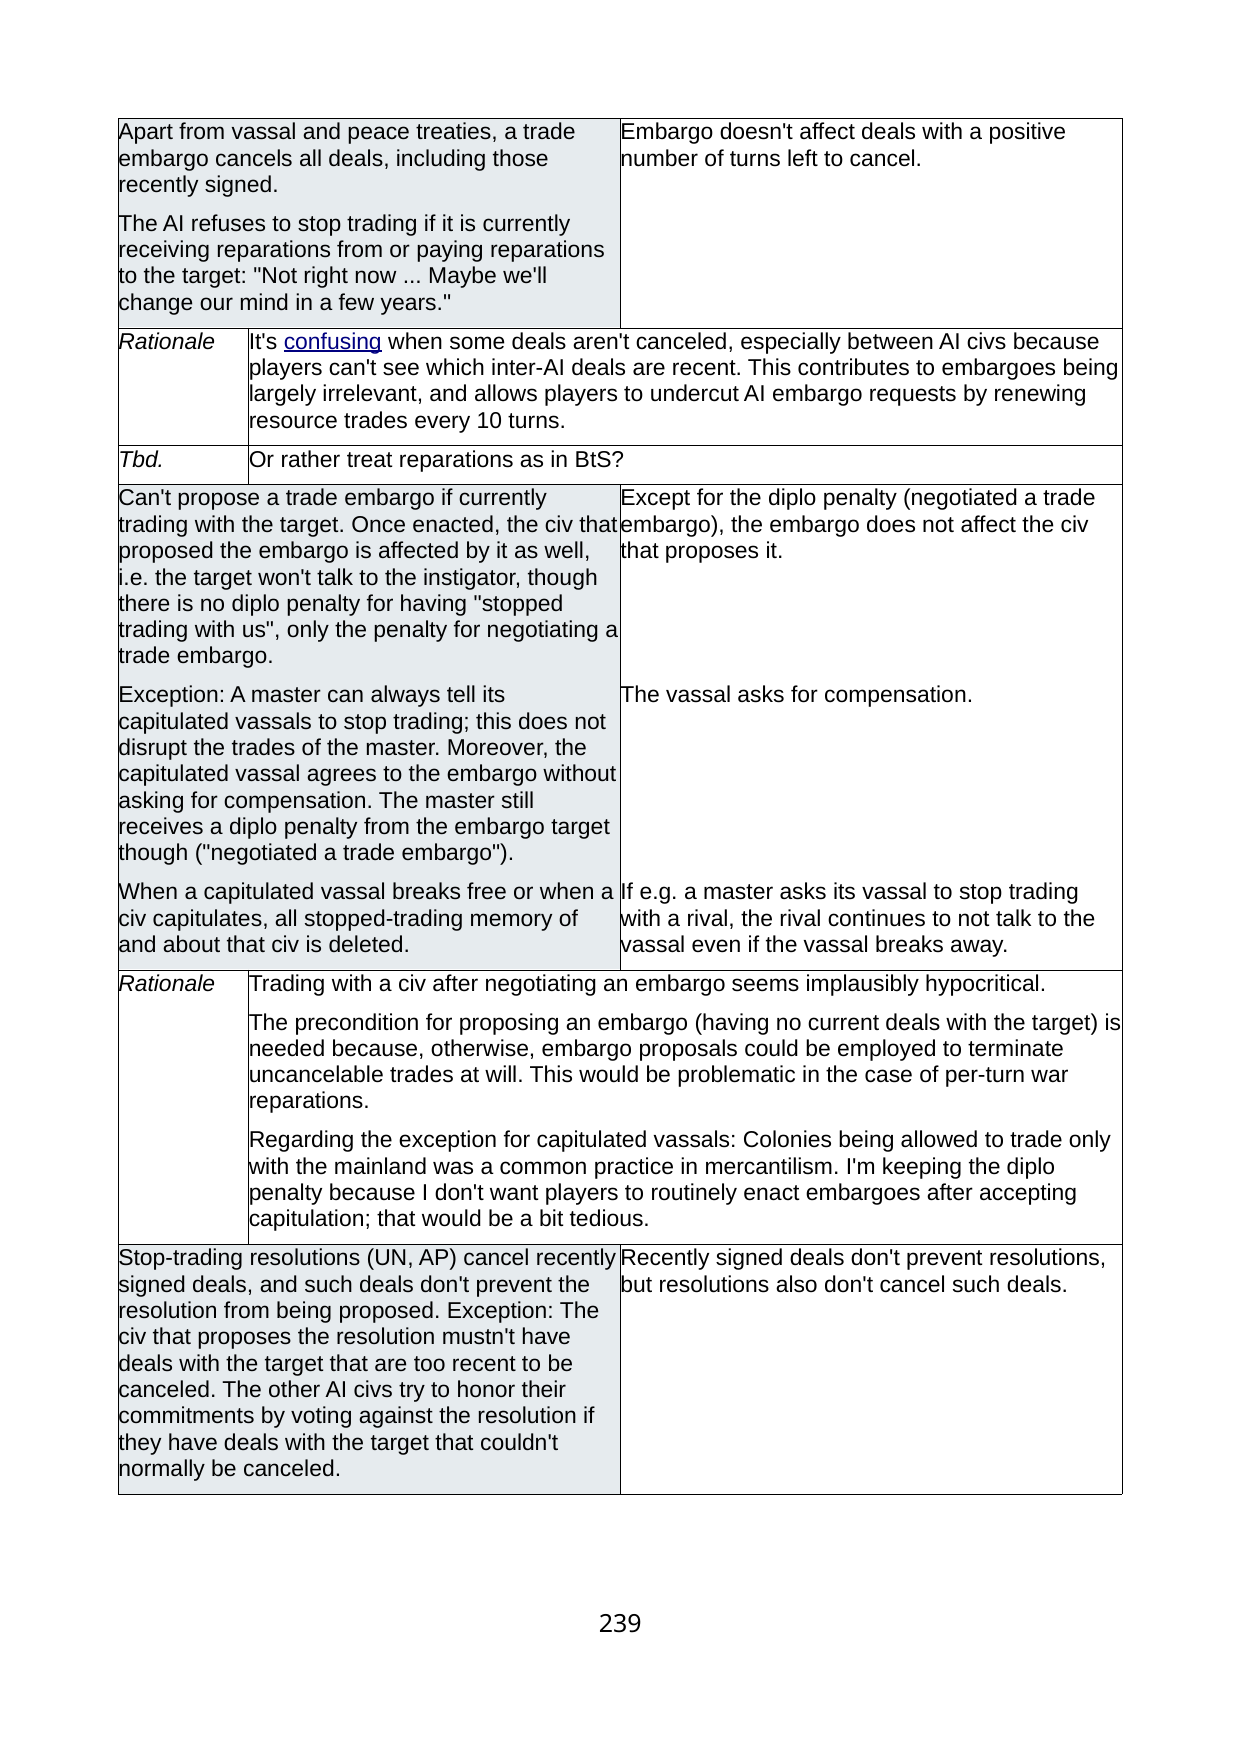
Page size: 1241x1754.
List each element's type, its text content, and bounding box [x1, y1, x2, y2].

table_cell Recently signed deals don't prevent resolutions, but resolutions also don't cancel such deals. [621, 1245, 1122, 1494]
table_cell Trading with a civ after negotiating an embargo seems implausibly hypocritical. The precondition for proposing an embargo (having no current deals with the target) is needed because, otherwise, embargo proposals could be employed to terminate uncancelable trades at will. This would be problematic in the case of per-turn war reparations. Regarding the exception for capitulated vassals: Colonies being allowed to trade only with the mainland was a common practice in mercantilism. I'm keeping the diplo penalty because I don't want players to routinely enact embargoes after accepting capitulation; that would be a bit tedious. [249, 971, 1122, 1244]
table_cell Apart from vassal and peace treaties, a trade embargo cancels all deals, including those recently signed. The AI refuses to stop trading if it is currently receiving reparations from or paying reparations to the target: "Not right now ... Maybe we'll change our mind in a few years." [119, 119, 620, 327]
table_cell Tbd. [119, 446, 248, 484]
table_cell Except for the diplo penalty (negotiated a trade embargo), the embargo does not affect the civ that proposes it. The vassal asks for compensation. If e.g. a master asks its vassal to stop trading with a rival, the rival continues to not talk to the vassal even if the vassal breaks away. [621, 485, 1122, 969]
table_cell Rationale [119, 971, 248, 1244]
table_cell Stop-trading resolutions (UN, AP) cancel recently signed deals, and such deals don't prevent the resolution from being proposed. Exception: The civ that proposes the resolution mustn't have deals with the target that are too recent to be canceled. The other AI civs try to honor their commitments by voting against the resolution if they have deals with the target that couldn't normally be canceled. [119, 1245, 620, 1494]
table_cell Or rather treat reparations as in BtS? [249, 446, 1122, 484]
table_cell Can't propose a trade embargo if currently trading with the target. Once enacted, the civ that proposed the embargo is affected by it as well, i.e. the target won't talk to the instigator, though there is no diplo penalty for having "stopped trading with us", only the penalty for negotiating a trade embargo. Exception: A master can always tell its capitulated vassals to stop trading; this does not disrupt the trades of the master. Moreover, the capitulated vassal agrees to the embargo without asking for compensation. The master still receives a diplo penalty from the embargo target though ("negotiated a trade embargo"). When a capitulated vassal breaks free or when a civ capitulates, all stopped-trading memory of and about that civ is deleted. [119, 485, 620, 969]
table_cell It's confusing when some deals aren't canceled, especially between AI civs because players can't see which inter-AI deals are recent. This contributes to embargoes being largely irrelevant, and allows players to undercut AI embargo requests by renewing resource trades every 10 turns. [249, 329, 1122, 445]
table_cell Embargo doesn't affect deals with a positive number of turns left to cancel. [621, 119, 1122, 327]
table_cell Rationale [119, 329, 248, 445]
